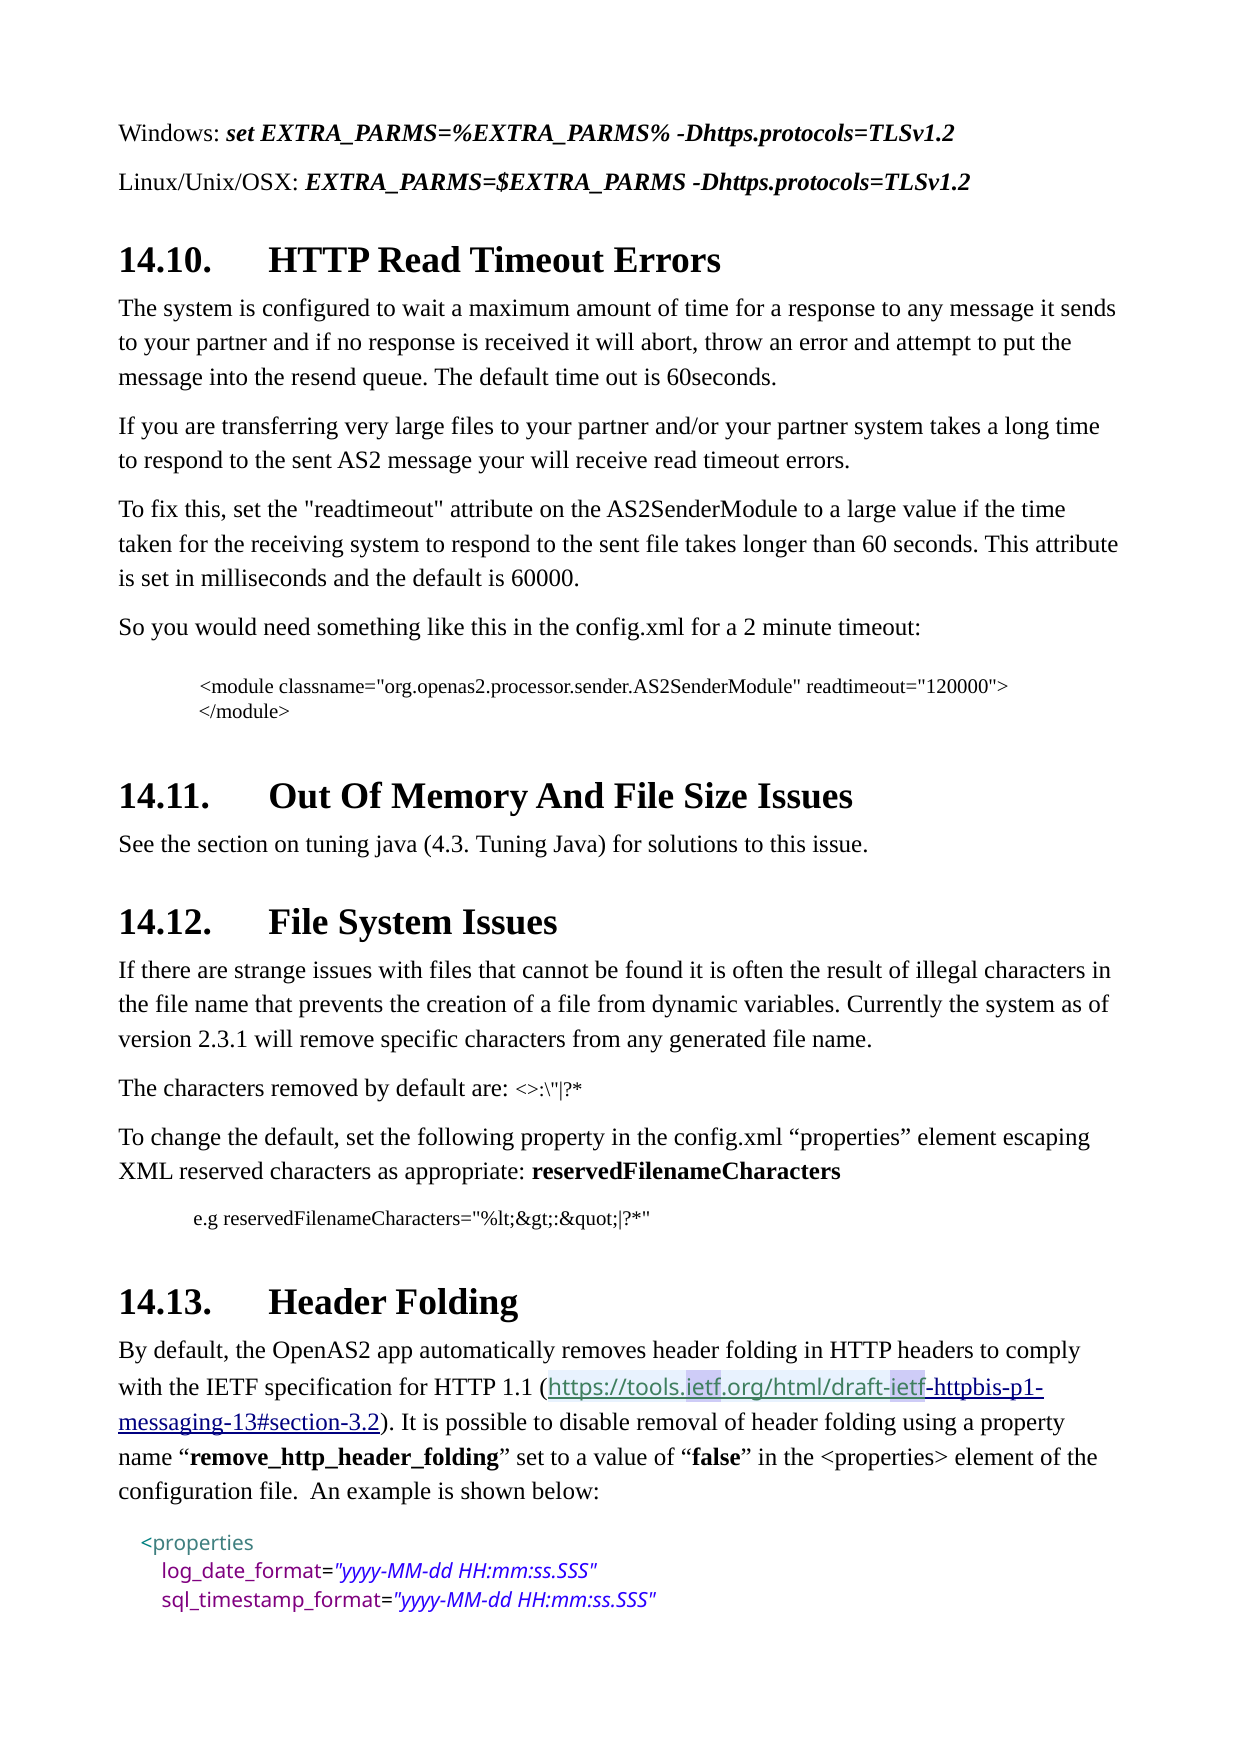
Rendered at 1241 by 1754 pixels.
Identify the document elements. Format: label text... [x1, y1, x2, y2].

subtitle Header Folding [118, 1280, 1122, 1323]
text If there are strange issues with files that cannot be found it is often the result of illegal characters in the file name that prevents the creation of a file from dynamic variables. Currently the system as of version 2.3.1 will remove specific characters from any generated file name. [118, 955, 1122, 1052]
text So you would need something like this in the config.xml for a 2 minute timeout: [118, 612, 1122, 641]
text <properties [118, 1525, 1122, 1557]
text The characters removed by default are: <>:\"|?* [118, 1073, 1122, 1102]
subtitle HTTP Read Timeout Errors [118, 237, 1122, 280]
text If you are transferring very large files to your partner and/or your partner system takes a long time to respond to the sent AS2 message your will receive read timeout errors. [118, 411, 1122, 474]
text Windows: set EXTRA_PARMS=%EXTRA_PARMS% -Dhttps.protocols=TLSv1.2 [118, 118, 1122, 147]
text See the section on tuning java (4.3. Tuning Java) for solutions to this issue. [118, 829, 1122, 858]
text To change the default, set the following property in the config.xml “properties” element escaping XML reserved characters as appropriate: reservedFilenameCharacters [118, 1122, 1122, 1185]
text e.g reservedFilenameCharacters="%lt;&gt;:&quot;|?*" [193, 1205, 1122, 1229]
text log_date_format="yyyy-MM-dd HH:mm:ss.SSS" [118, 1557, 1122, 1585]
text sql_timestamp_format="yyyy-MM-dd HH:mm:ss.SSS" [118, 1585, 1122, 1613]
text To fix this, set the "readtimeout" attribute on the AS2SenderModule to a large value if the time taken for the receiving system to respond to the sent file takes longer than 60 seconds. This attribute is set in milliseconds and the default is 60000. [118, 494, 1122, 592]
text By default, the OpenAS2 app automatically removes header folding in HTTP headers to comply with the IETF specification for HTTP 1.1 (https://tools.ietf.org/html/draft-ietf-httpbis-p1-messaging-13#section-3.2). It is possible to disable removal of header folding using a property name “remove_http_header_folding” set to a value of “false” in the <properties> element of the configuration file. An example is shown below: [118, 1335, 1122, 1505]
text Linux/Unix/OSX: EXTRA_PARMS=$EXTRA_PARMS -Dhttps.protocols=TLSv1.2 [118, 167, 1122, 196]
text The system is configured to wait a maximum amount of time for a response to any message it sends to your partner and if no response is received it will abort, throw an error and attempt to put the message into the resend queue. The default time out is 60seconds. [118, 293, 1122, 390]
subtitle Out Of Memory And File Size Issues [118, 774, 1122, 817]
text <module classname="org.openas2.processor.sender.AS2SenderModule" readtimeout="120000"> </module> [193, 671, 1122, 723]
subtitle File System Issues [118, 899, 1122, 942]
